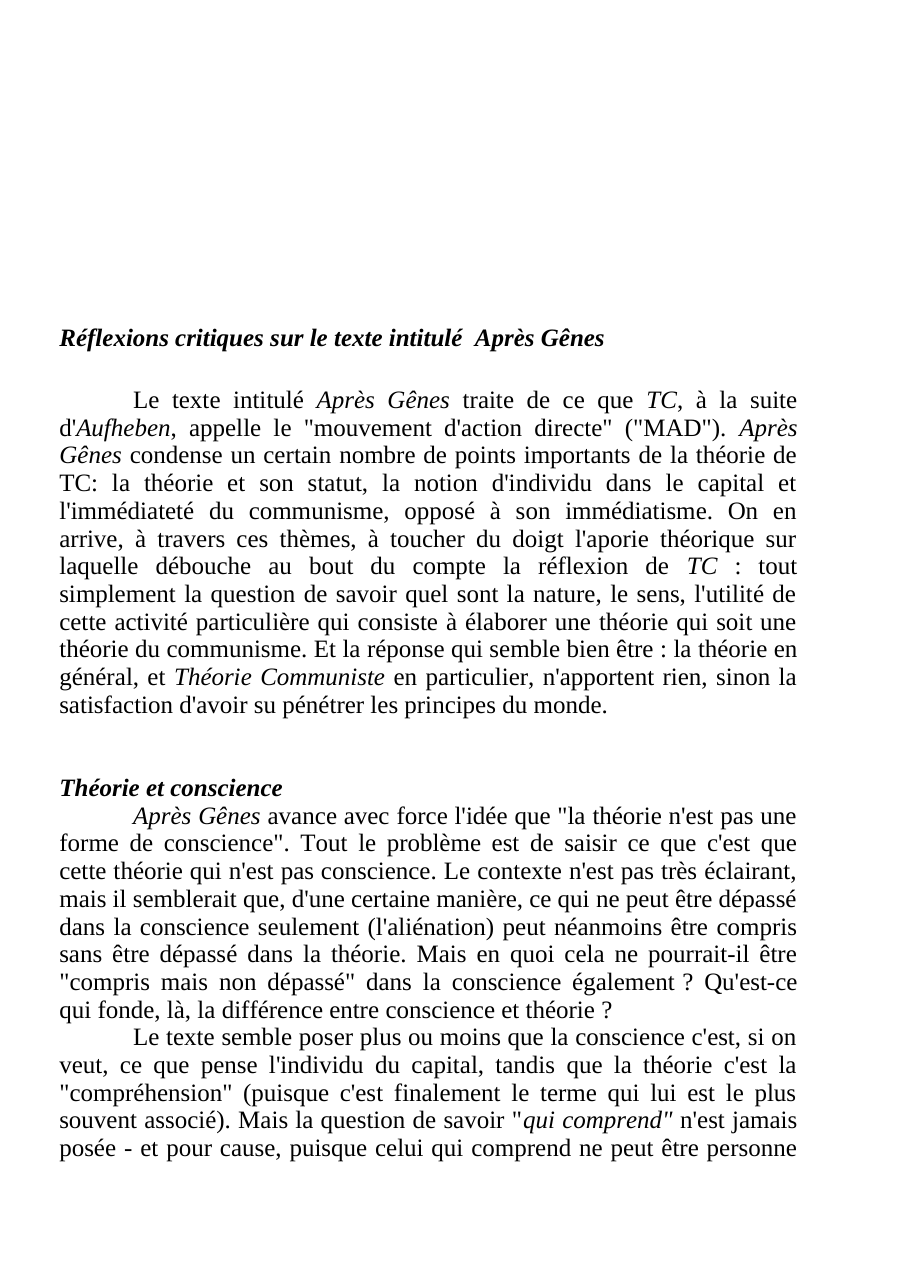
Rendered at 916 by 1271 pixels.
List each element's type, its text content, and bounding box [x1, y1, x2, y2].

subtitle Théorie et conscience [59, 774, 797, 802]
text Le texte semble poser plus ou moins que la conscience c'est, si on veut, ce que pense l'individu du capital, tandis que la théorie c'est la "compréhension" (puisque c'est finalement le terme qui lui est le plus souvent associé). Mais la question de savoir "qui comprend" n'est jamais posée - et pour cause, puisque celui qui comprend ne peut être personne [59, 1023, 797, 1162]
text Après Gênes avance avec force l'idée que "la théorie n'est pas une forme de conscience". Tout le problème est de saisir ce que c'est que cette théorie qui n'est pas conscience. Le contexte n'est pas très éclairant, mais il semblerait que, d'une certaine manière, ce qui ne peut être dépassé dans la conscience seulement (l'aliénation) peut néanmoins être compris sans être dépassé dans la théorie. Mais en quoi cela ne pourrait-il être "compris mais non dépassé" dans la conscience également ? Qu'est-ce qui fonde, là, la différence entre conscience et théorie ? [59, 802, 797, 1023]
text Le texte intitulé Après Gênes traite de ce que TC, à la suite d'Aufheben, appelle le "mouvement d'action directe" ("MAD"). Après Gênes condense un certain nombre de points importants de la théorie de TC: la théorie et son statut, la notion d'individu dans le capital et l'immédiateté du communisme, opposé à son immédiatisme. On en arrive, à travers ces thèmes, à toucher du doigt l'aporie théorique sur laquelle débouche au bout du compte la réflexion de TC : tout simplement la question de savoir quel sont la nature, le sens, l'utilité de cette activité particulière qui consiste à élaborer une théorie qui soit une théorie du communisme. Et la réponse qui semble bien être : la théorie en général, et Théorie Communiste en particulier, n'apportent rien, sinon la satisfaction d'avoir su pénétrer les principes du monde. [59, 386, 797, 719]
subtitle Réflexions critiques sur le texte intitulé Après Gênes [59, 324, 797, 352]
